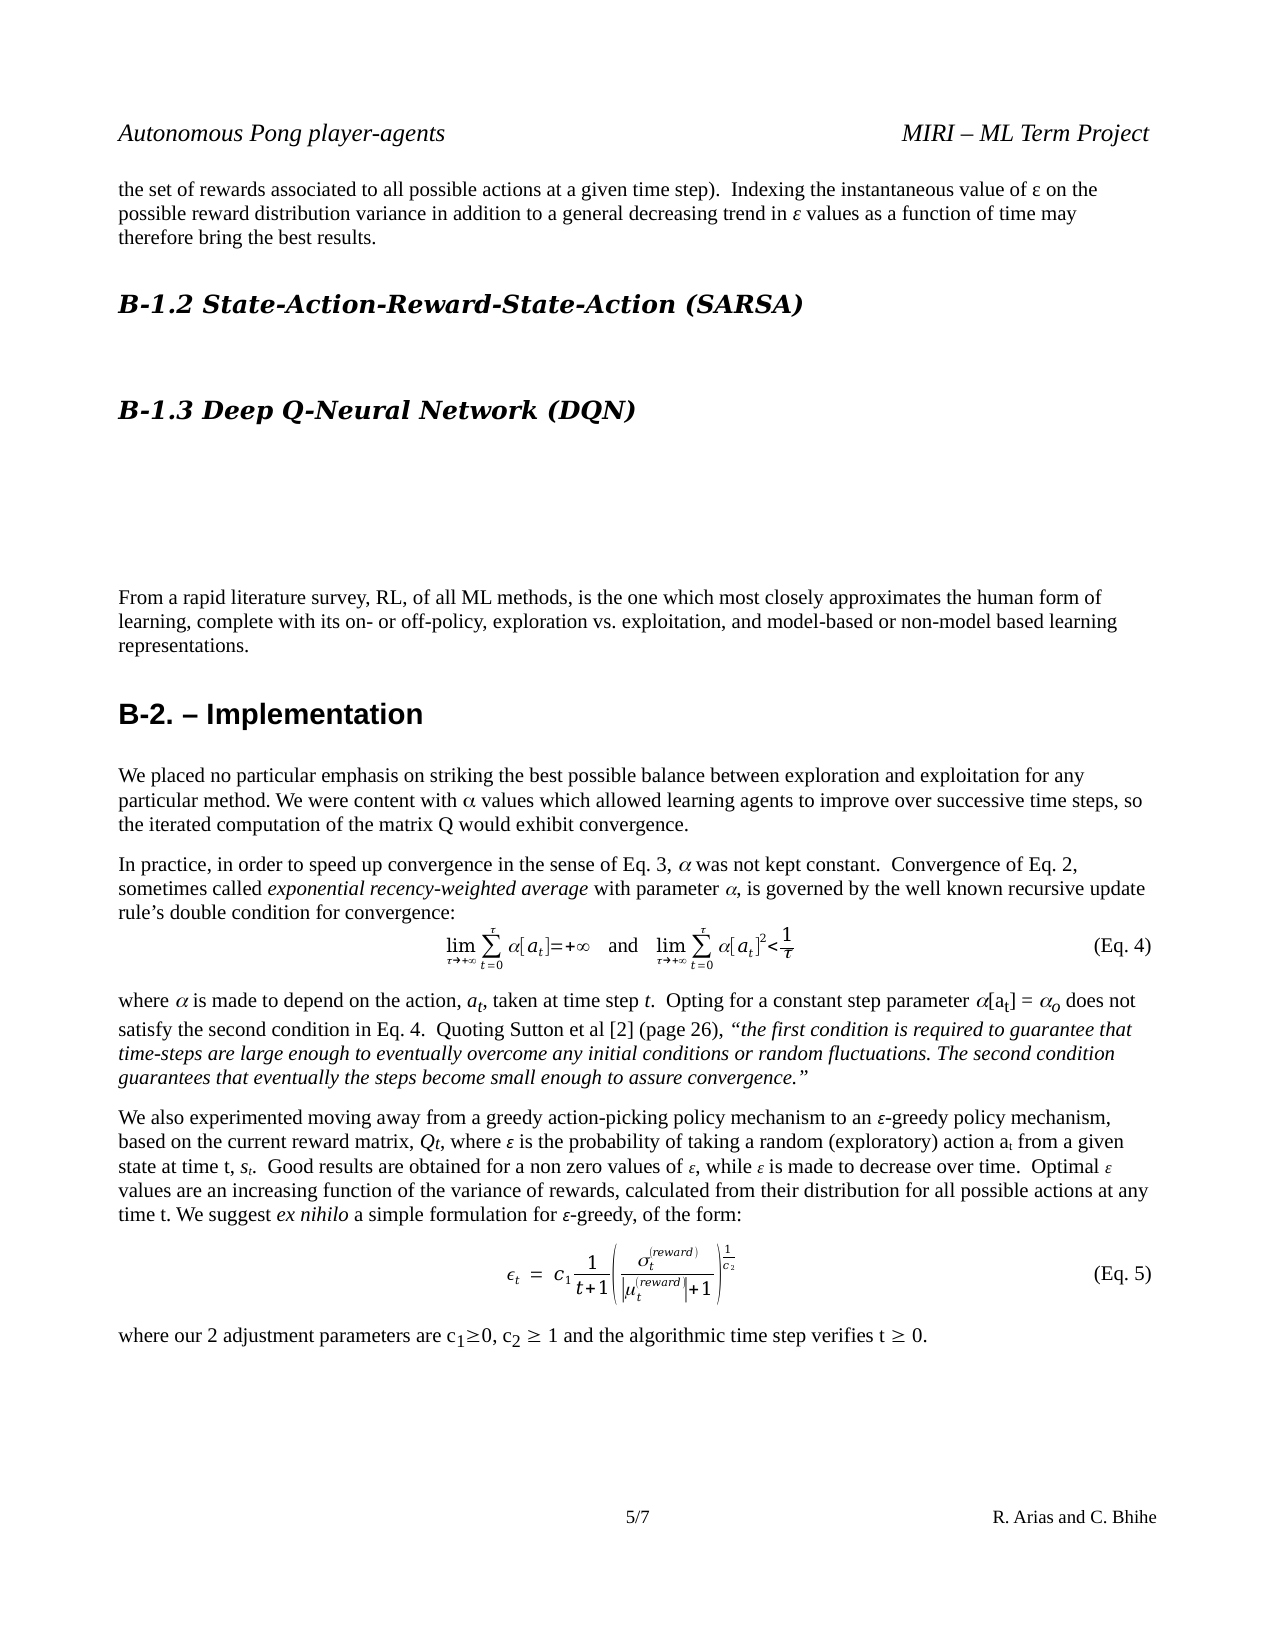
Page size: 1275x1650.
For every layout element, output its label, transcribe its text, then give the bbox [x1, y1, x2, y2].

text the set of rewards associated to all possible actions at a given time step). Indexing the instantaneous value of ε on the possible reward distribution variance in addition to a general decreasing trend in ε values as a function of time may therefore bring the best results. [118, 177, 1157, 273]
subtitle B-1.2 State-Action-Reward-State-Action (SARSA) [118, 289, 1157, 319]
text where α is made to depend on the action, at, taken at time step t. Opting for a constant step parameter α[at] = αo does not satisfy the second condition in Eq. 4. Quoting Sutton et al [2] (page 26), “the first condition is required to guarantee that time-steps are large enough to eventually overcome any initial conditions or random fluctuations. The second condition guarantees that eventually the steps become small enough to assure convergence.” [118, 988, 1157, 1089]
text In practice, in order to speed up convergence in the sense of Eq. 3, α was not kept constant. Convergence of Eq. 2, sometimes called exponential recency-weighted average with parameter α, is governed by the well known recursive update rule’s double condition for convergence: and (Eq. 4) [118, 852, 1157, 972]
subtitle B-1.3 Deep Q-Neural Network (DQN) [118, 396, 1157, 426]
text From a rapid literature survey, RL, of all ML methods, is the one which most closely approximates the human form of learning, complete with its on- or off-policy, exploration vs. exploitation, and model-based or non-model based learning representations. [118, 585, 1157, 681]
text We also experimented moving away from a greedy action-picking policy mechanism to an ε-greedy policy mechanism, based on the current reward matrix, Qt, where ε is the probability of taking a random (exploratory) action at from a given state at time t, st. Good results are obtained for a non zero values of ε, while ε is made to decrease over time. Optimal ε values are an increasing function of the variance of rewards, calculated from their distribution for all possible actions at any time t. We suggest ex nihilo a simple formulation for ε-greedy, of the form: [118, 1105, 1157, 1226]
subtitle B-2. – Implementation [118, 697, 1157, 731]
text We placed no particular emphasis on striking the best possible balance between exploration and exploitation for any particular method. We were content with α values which allowed learning agents to improve over successive time steps, so the iterated computation of the matrix Q would exhibit convergence. [118, 763, 1157, 836]
text where our 2 adjustment parameters are c1≥0, c2 ≥ 1 and the algorithmic time step verifies t ≥ 0. [118, 1323, 1157, 1351]
text (Eq. 5) [118, 1243, 1157, 1307]
